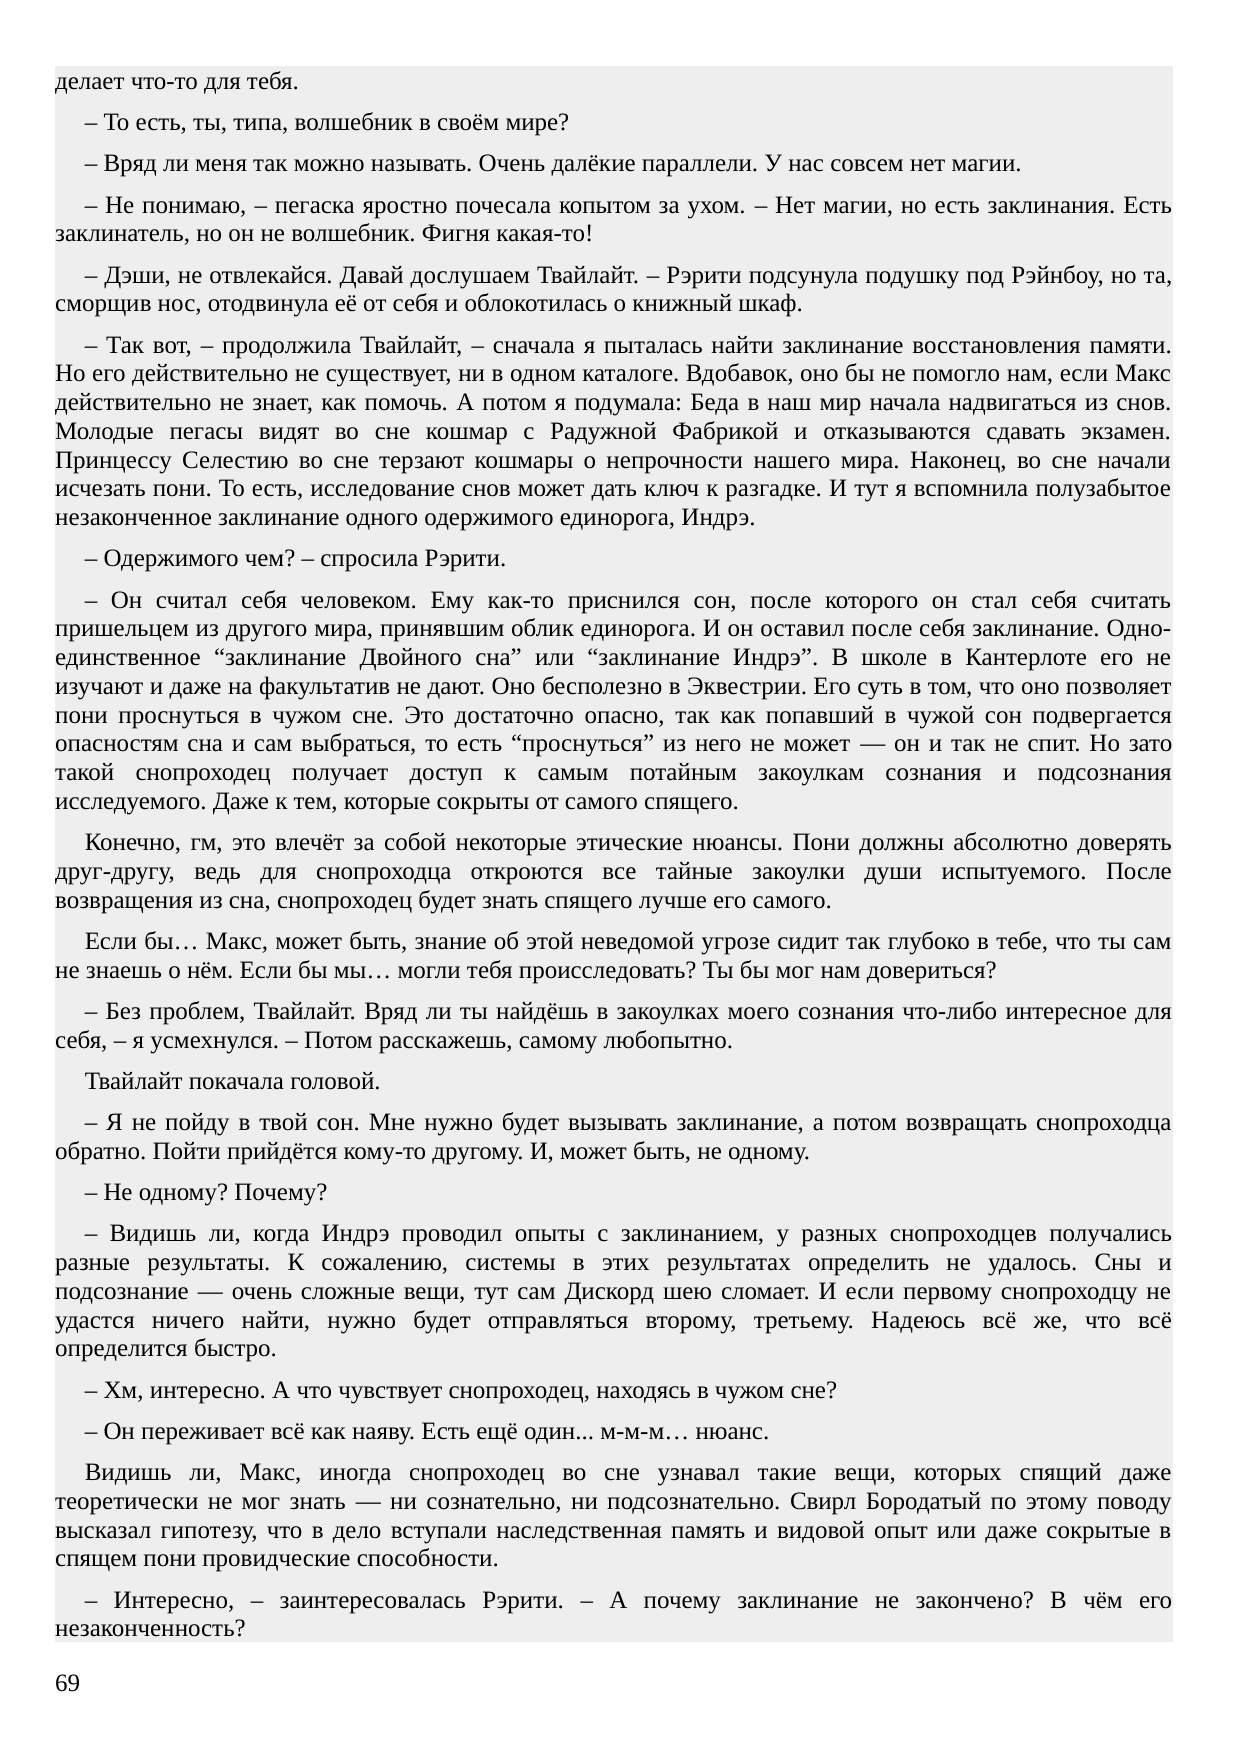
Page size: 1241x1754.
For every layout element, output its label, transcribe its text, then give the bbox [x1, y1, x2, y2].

text – Так вот, – продолжила Твайлайт, – сначала я пыталась найти заклинание восстановления памяти. Но его действительно не существует, ни в одном каталоге. Вдобавок, оно бы не помогло нам, если Макс действительно не знает, как помочь. А потом я подумала: Беда в наш мир начала надвигаться из снов. Молодые пегасы видят во сне кошмар с Радужной Фабрикой и отказываются сдавать экзамен. Принцессу Селестию во сне терзают кошмары о непрочности нашего мира. Наконец, во сне начали исчезать пони. То есть, исследование снов может дать ключ к разгадке. И тут я вспомнила полузабытое незаконченное заклинание одного одержимого единорога, Индрэ. [55, 330, 1173, 531]
text – Не понимаю, – пегаска яростно почесала копытом за ухом. – Нет магии, но есть заклинания. Есть заклинатель, но он не волшебник. Фигня какая-то! [55, 190, 1173, 247]
text – Одержимого чем? – спросила Рэрити. [55, 543, 1173, 572]
text – Без проблем, Твайлайт. Вряд ли ты найдёшь в закоулках моего сознания что-либо интересное для себя, – я усмехнулся. – Потом расскажешь, самому любопытно. [55, 996, 1173, 1053]
text делает что-то для тебя. [55, 66, 1173, 95]
text – Вряд ли меня так можно называть. Очень далёкие параллели. У нас совсем нет магии. [55, 148, 1173, 177]
text – То есть, ты, типа, волшебник в своём мире? [55, 107, 1173, 136]
text Твайлайт покачала головой. [55, 1066, 1173, 1095]
text – Не одному? Почему? [55, 1177, 1173, 1206]
text – Видишь ли, когда Индрэ проводил опыты с заклинанием, у разных снопроходцев получались разные результаты. К сожалению, системы в этих результатах определить не удалось. Сны и подсознание — очень сложные вещи, тут сам Дискорд шею сломает. И если первому снопроходцу не удастся ничего найти, нужно будет отправляться второму, третьему. Надеюсь всё же, что всё определится быстро. [55, 1218, 1173, 1362]
text Видишь ли, Макс, иногда снопроходец во сне узнавал такие вещи, которых спящий даже теоретически не мог знать — ни сознательно, ни подсознательно. Свирл Бородатый по этому поводу высказал гипотезу, что в дело вступали наследственная память и видовой опыт или даже сокрытые в спящем пони провидческие способности. [55, 1457, 1173, 1572]
text – Интересно, – заинтересовалась Рэрити. – А почему заклинание не закончено? В чём его незаконченность? [55, 1585, 1173, 1642]
text – Дэши, не отвлекайся. Давай дослушаем Твайлайт. – Рэрити подсунула подушку под Рэйнбоу, но та, сморщив нос, отодвинула её от себя и облокотилась о книжный шкаф. [55, 260, 1173, 317]
text – Я не пойду в твой сон. Мне нужно будет вызывать заклинание, а потом возвращать снопроходца обратно. Пойти прийдётся кому-то другому. И, может быть, не одному. [55, 1107, 1173, 1165]
text – Он переживает всё как наяву. Есть ещё один... м-м-м… нюанс. [55, 1416, 1173, 1445]
text – Он считал себя человеком. Ему как-то приснился сон, после которого он стал себя считать пришельцем из другого мира, принявшим облик единорога. И он оставил после себя заклинание. Одно-единственное “заклинание Двойного сна” или “заклинание Индрэ”. В школе в Кантерлоте его не изучают и даже на факультатив не дают. Оно бесполезно в Эквестрии. Его суть в том, что оно позволяет пони проснуться в чужом сне. Это достаточно опасно, так как попавший в чужой сон подвергается опасностям сна и сам выбраться, то есть “проснуться” из него не может — он и так не спит. Но зато такой снопроходец получает доступ к самым потайным закоулкам сознания и подсознания исследуемого. Даже к тем, которые сокрыты от самого спящего. [55, 585, 1173, 815]
text – Хм, интересно. А что чувствует снопроходец, находясь в чужом сне? [55, 1375, 1173, 1403]
text Конечно, гм, это влечёт за собой некоторые этические нюансы. Пони должны абсолютно доверять друг-другу, ведь для снопроходца откроются все тайные закоулки души испытуемого. После возвращения из сна, снопроходец будет знать спящего лучше его самого. [55, 827, 1173, 913]
text Если бы… Макс, может быть, знание об этой неведомой угрозе сидит так глубоко в тебе, что ты сам не знаешь о нём. Если бы мы… могли тебя происследовать? Ты бы мог нам довериться? [55, 926, 1173, 983]
